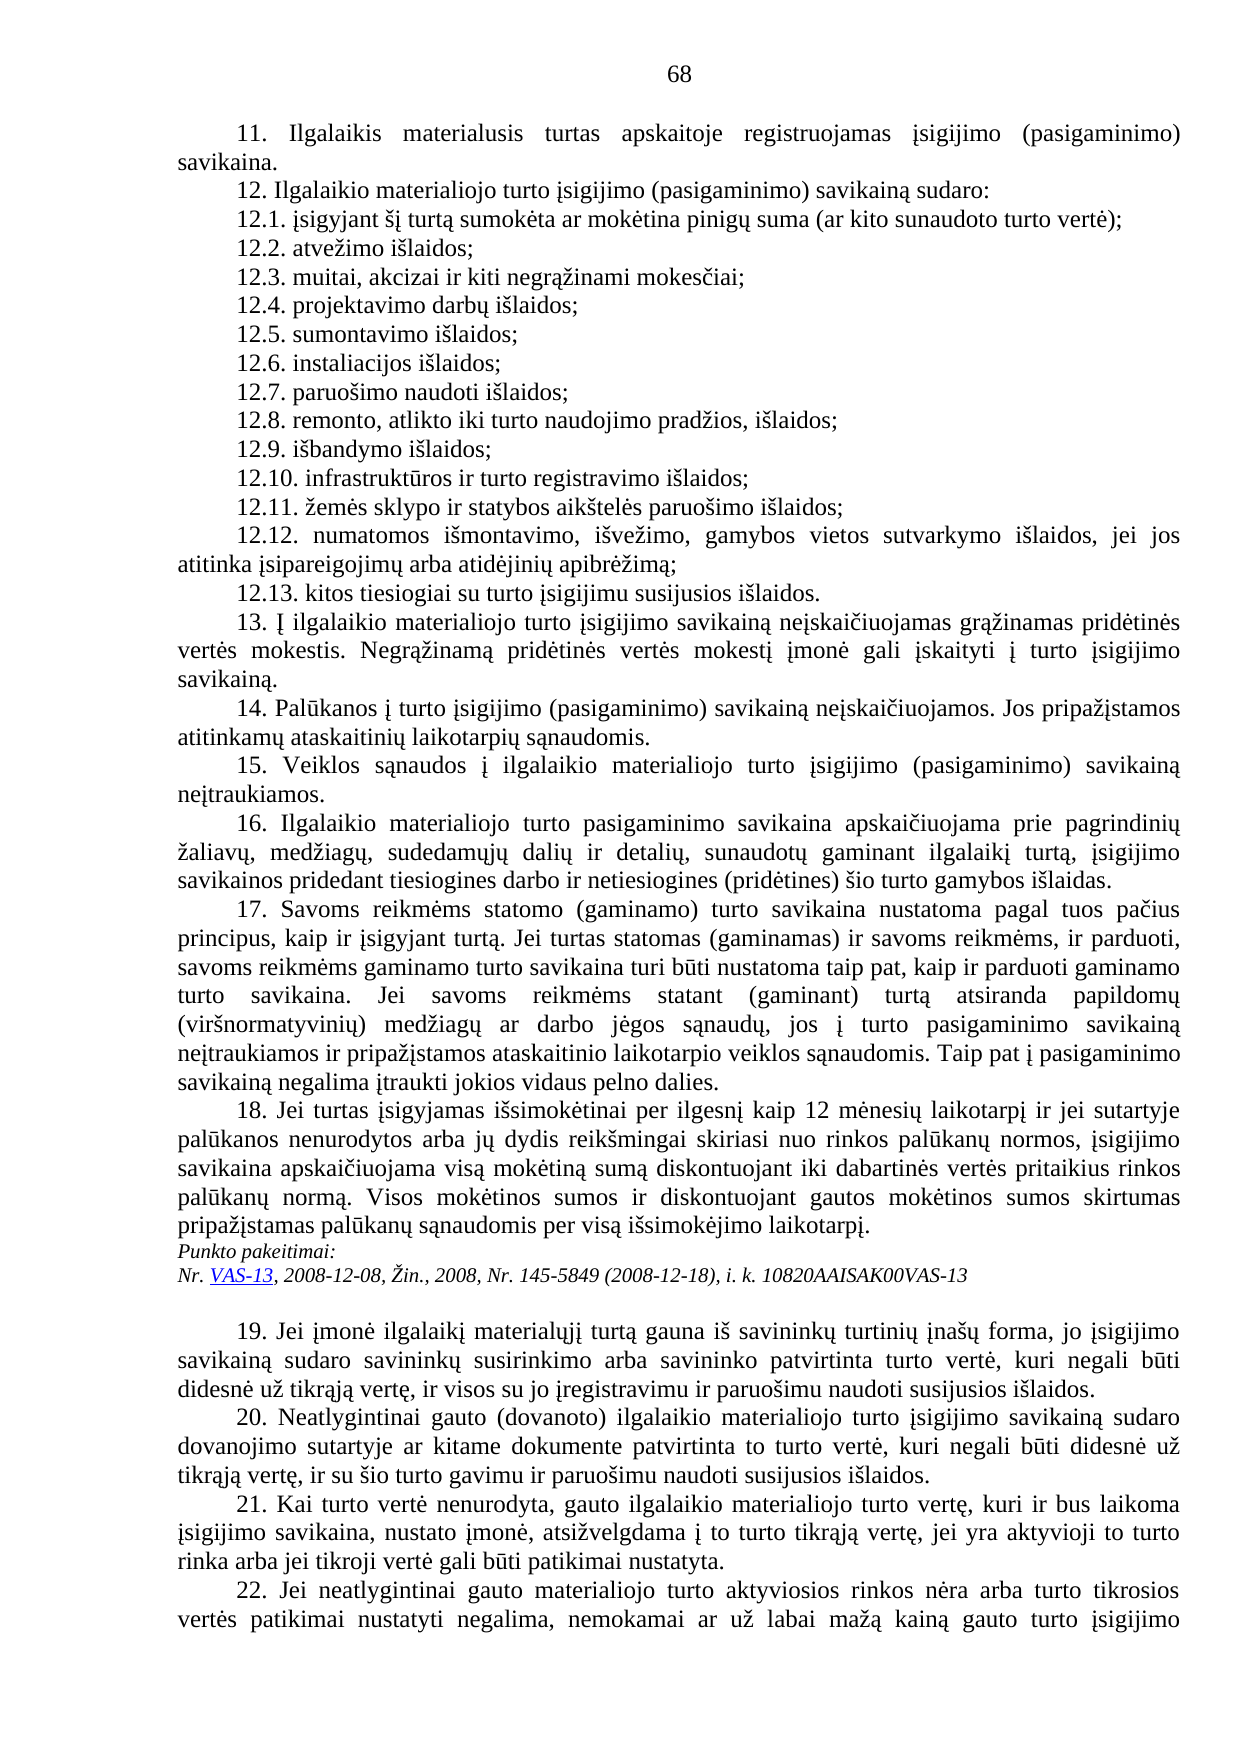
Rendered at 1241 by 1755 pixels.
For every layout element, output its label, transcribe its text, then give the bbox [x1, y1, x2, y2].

text 12.8. remonto, atlikto iki turto naudojimo pradžios, išlaidos; [177, 406, 1181, 434]
text 22. Jei neatlygintinai gauto materialiojo turto aktyviosios rinkos nėra arba turto tikrosios vertės patikimai nustatyti negalima, nemokamai ar už labai mažą kainą gauto turto įsigijimo [177, 1575, 1181, 1632]
text 12.7. paruošimo naudoti išlaidos; [177, 377, 1181, 406]
text 12.2. atvežimo išlaidos; [177, 233, 1181, 262]
text 12.1. įsigyjant šį turtą sumokėta ar mokėtina pinigų suma (ar kito sunaudoto turto vertė); [177, 204, 1181, 233]
text Nr. VAS-13, 2008-12-08, Žin., 2008, Nr. 145-5849 (2008-12-18), i. k. 10820AAISAK00VAS-13 [177, 1263, 1181, 1287]
text 12.9. išbandymo išlaidos; [177, 434, 1181, 463]
text 12. Ilgalaikio materialiojo turto įsigijimo (pasigaminimo) savikainą sudaro: [177, 176, 1181, 204]
text 12.10. infrastruktūros ir turto registravimo išlaidos; [177, 463, 1181, 492]
text 12.13. kitos tiesiogiai su turto įsigijimu susijusios išlaidos. [177, 578, 1181, 607]
text 15. Veiklos sąnaudos į ilgalaikio materialiojo turto įsigijimo (pasigaminimo) savikainą neįtraukiamos. [177, 751, 1181, 808]
text 20. Neatlygintinai gauto (dovanoto) ilgalaikio materialiojo turto įsigijimo savikainą sudaro dovanojimo sutartyje ar kitame dokumente patvirtinta to turto vertė, kuri negali būti didesnė už tikrąją vertę, ir su šio turto gavimu ir paruošimu naudoti susijusios išlaidos. [177, 1402, 1181, 1489]
text 12.5. sumontavimo išlaidos; [177, 319, 1181, 348]
text 17. Savoms reikmėms statomo (gaminamo) turto savikaina nustatoma pagal tuos pačius principus, kaip ir įsigyjant turtą. Jei turtas statomas (gaminamas) ir savoms reikmėms, ir parduoti, savoms reikmėms gaminamo turto savikaina turi būti nustatoma taip pat, kaip ir parduoti gaminamo turto savikaina. Jei savoms reikmėms statant (gaminant) turtą atsiranda papildomų (viršnormatyvinių) medžiagų ar darbo jėgos sąnaudų, jos į turto pasigaminimo savikainą neįtraukiamos ir pripažįstamos ataskaitinio laikotarpio veiklos sąnaudomis. Taip pat į pasigaminimo savikainą negalima įtraukti jokios vidaus pelno dalies. [177, 894, 1181, 1096]
text 12.3. muitai, akcizai ir kiti negrąžinami mokesčiai; [177, 262, 1181, 291]
text 12.4. projektavimo darbų išlaidos; [177, 291, 1181, 319]
text 13. Į ilgalaikio materialiojo turto įsigijimo savikainą neįskaičiuojamas grąžinamas pridėtinės vertės mokestis. Negrąžinamą pridėtinės vertės mokestį įmonė gali įskaityti į turto įsigijimo savikainą. [177, 607, 1181, 693]
text 12.11. žemės sklypo ir statybos aikštelės paruošimo išlaidos; [177, 492, 1181, 521]
text 11. Ilgalaikis materialusis turtas apskaitoje registruojamas įsigijimo (pasigaminimo) savikaina. [177, 118, 1181, 176]
text Punkto pakeitimai: [177, 1239, 1181, 1263]
text 18. Jei turtas įsigyjamas išsimokėtinai per ilgesnį kaip 12 mėnesių laikotarpį ir jei sutartyje palūkanos nenurodytos arba jų dydis reikšmingai skiriasi nuo rinkos palūkanų normos, įsigijimo savikaina apskaičiuojama visą mokėtiną sumą diskontuojant iki dabartinės vertės pritaikius rinkos palūkanų normą. Visos mokėtinos sumos ir diskontuojant gautos mokėtinos sumos skirtumas pripažįstamas palūkanų sąnaudomis per visą išsimokėjimo laikotarpį. [177, 1096, 1181, 1239]
text 12.12. numatomos išmontavimo, išvežimo, gamybos vietos sutvarkymo išlaidos, jei jos atitinka įsipareigojimų arba atidėjinių apibrėžimą; [177, 521, 1181, 578]
text 19. Jei įmonė ilgalaikį materialųjį turtą gauna iš savininkų turtinių įnašų forma, jo įsigijimo savikainą sudaro savininkų susirinkimo arba savininko patvirtinta turto vertė, kuri negali būti didesnė už tikrąją vertę, ir visos su jo įregistravimu ir paruošimu naudoti susijusios išlaidos. [177, 1316, 1181, 1402]
text 21. Kai turto vertė nenurodyta, gauto ilgalaikio materialiojo turto vertę, kuri ir bus laikoma įsigijimo savikaina, nustato įmonė, atsižvelgdama į to turto tikrąją vertę, jei yra aktyvioji to turto rinka arba jei tikroji vertė gali būti patikimai nustatyta. [177, 1489, 1181, 1575]
text 16. Ilgalaikio materialiojo turto pasigaminimo savikaina apskaičiuojama prie pagrindinių žaliavų, medžiagų, sudedamųjų dalių ir detalių, sunaudotų gaminant ilgalaikį turtą, įsigijimo savikainos pridedant tiesiogines darbo ir netiesiogines (pridėtines) šio turto gamybos išlaidas. [177, 808, 1181, 894]
text 14. Palūkanos į turto įsigijimo (pasigaminimo) savikainą neįskaičiuojamos. Jos pripažįstamos atitinkamų ataskaitinių laikotarpių sąnaudomis. [177, 693, 1181, 751]
text 12.6. instaliacijos išlaidos; [177, 348, 1181, 377]
